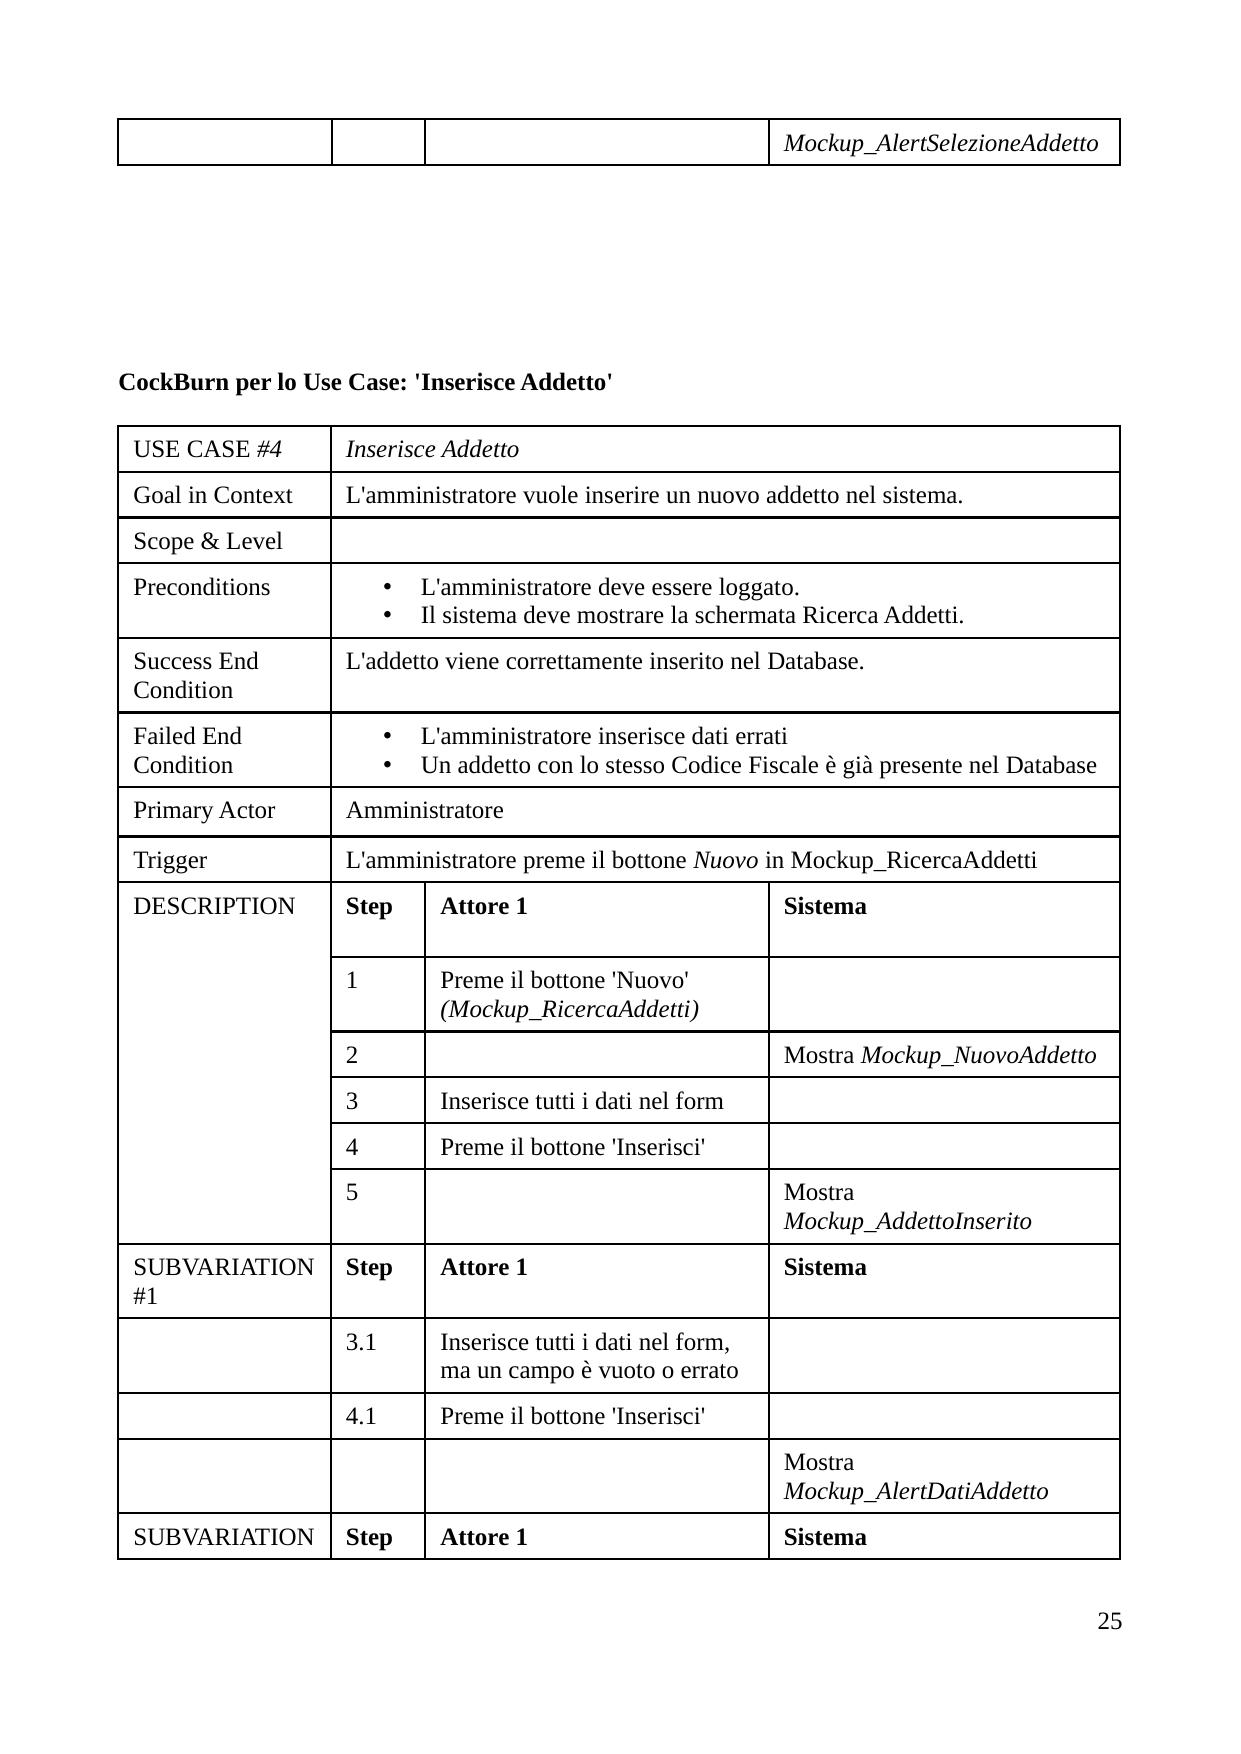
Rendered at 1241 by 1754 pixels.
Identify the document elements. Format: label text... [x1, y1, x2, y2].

table_cell Mockup_AlertSelezioneAddetto [770, 120, 1119, 164]
table_cell [119, 1440, 330, 1512]
table_cell [770, 1124, 1119, 1168]
table_cell [332, 519, 1119, 562]
table_cell Attore 1 [426, 883, 768, 956]
table_cell Step [332, 883, 424, 956]
table_cell [119, 120, 331, 164]
table_cell Sistema [770, 1514, 1119, 1558]
table_cell Mostra Mockup_AlertDatiAddetto [770, 1440, 1119, 1512]
table_cell Sistema [770, 883, 1119, 956]
table_cell DESCRIPTION [119, 883, 330, 1242]
table_cell Attore 1 [426, 1514, 768, 1558]
table_cell 1 [332, 958, 424, 1030]
table_cell Failed End Condition [119, 714, 330, 786]
table_cell L'amministratore inserisce dati errati Un addetto con lo stesso Codice Fiscale è già presente nel Database [332, 714, 1119, 786]
table_cell [770, 1078, 1119, 1122]
table_header Inserisce Addetto [332, 427, 1119, 471]
table_cell Sistema [770, 1245, 1119, 1317]
table_cell 5 [332, 1170, 424, 1242]
table_cell [770, 1394, 1119, 1437]
table_cell Inserisce tutti i dati nel form [426, 1078, 768, 1122]
table_cell [119, 1394, 330, 1437]
table_cell Inserisce tutti i dati nel form, ma un campo è vuoto o errato [426, 1319, 768, 1392]
table_cell 3.1 [332, 1319, 424, 1392]
table_cell Mostra Mockup_AddettoInserito [770, 1170, 1119, 1242]
table_cell 4 [332, 1124, 424, 1168]
table_cell Preme il bottone 'Inserisci' [426, 1394, 768, 1437]
table_cell Attore 1 [426, 1245, 768, 1317]
table_cell L'amministratore deve essere loggato. Il sistema deve mostrare la schermata Ricerca Addetti. [332, 564, 1119, 637]
table_cell Goal in Context [119, 473, 330, 516]
table_cell Mostra Mockup_NuovoAddetto [770, 1033, 1119, 1076]
table_cell L'amministratore preme il bottone Nuovo in Mockup_RicercaAddetti [332, 838, 1119, 881]
table_cell 4.1 [332, 1394, 424, 1437]
table_cell Step [332, 1514, 424, 1558]
table_cell SUBVARIATION [119, 1514, 330, 1558]
table_cell [333, 120, 424, 164]
table_cell [332, 1440, 424, 1512]
table_cell [426, 1440, 768, 1512]
table_header USE CASE #4 [119, 427, 330, 471]
table_cell Preme il bottone 'Inserisci' [426, 1124, 768, 1168]
table_cell 3 [332, 1078, 424, 1122]
table_cell SUBVARIATION #1 [119, 1245, 330, 1317]
table_cell Scope & Level [119, 519, 330, 562]
table_cell Trigger [119, 838, 330, 881]
table_cell L'addetto viene correttamente inserito nel Database. [332, 639, 1119, 711]
table_cell Primary Actor [119, 788, 330, 835]
table_cell [770, 958, 1119, 1030]
table_cell L'amministratore vuole inserire un nuovo addetto nel sistema. [332, 473, 1119, 516]
table_cell Amministratore [332, 788, 1119, 835]
table_cell Success End Condition [119, 639, 330, 711]
table_cell Step [332, 1245, 424, 1317]
table_cell [426, 1170, 768, 1242]
table_cell [426, 1033, 768, 1076]
table_cell Preme il bottone 'Nuovo' (Mockup_RicercaAddetti) [426, 958, 768, 1030]
table_cell [119, 1319, 330, 1392]
text CockBurn per lo Use Case: 'Inserisce Addetto' [118, 367, 1122, 396]
table_cell 2 [332, 1033, 424, 1076]
table_cell [426, 120, 768, 164]
table_cell Preconditions [119, 564, 330, 637]
table_cell [770, 1319, 1119, 1392]
